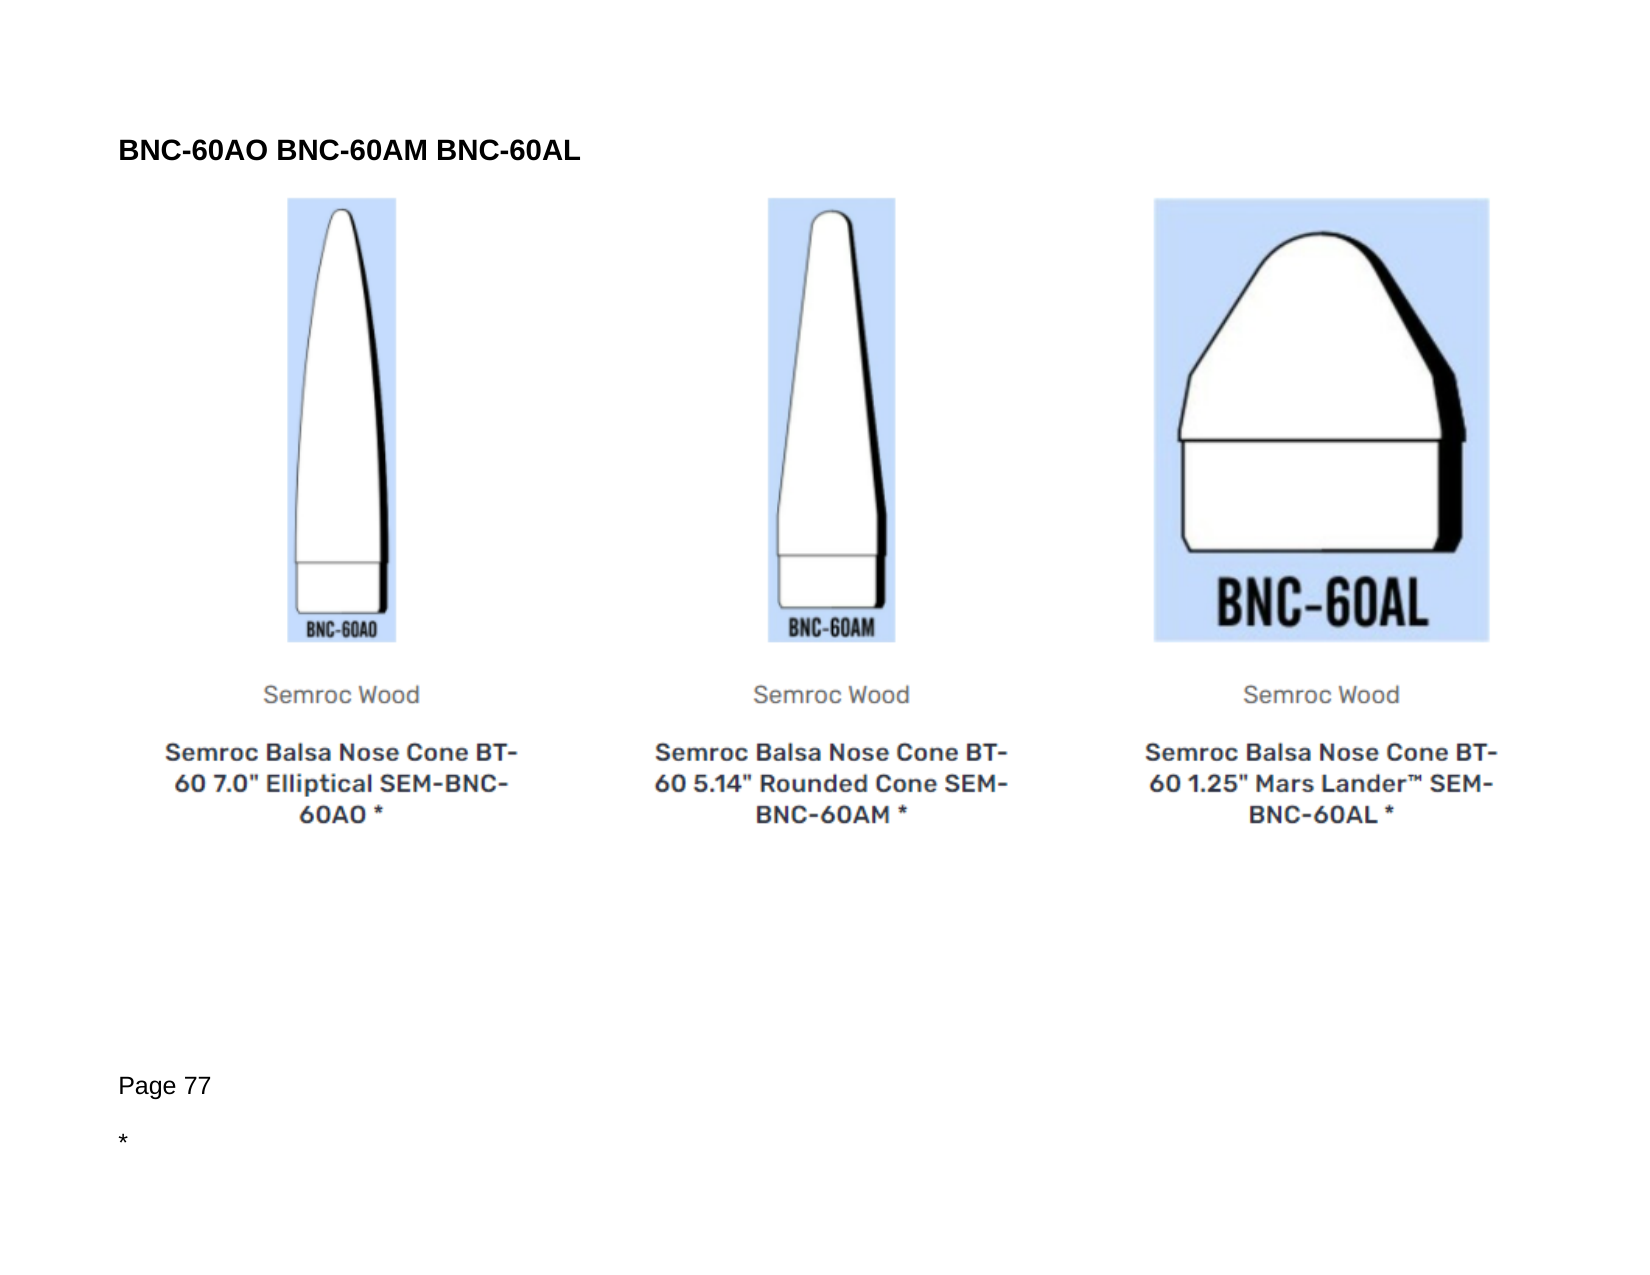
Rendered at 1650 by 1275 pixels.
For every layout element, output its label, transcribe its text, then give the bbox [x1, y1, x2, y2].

subtitle BNC-60AO BNC-60AM BNC-60AL [118, 133, 1532, 166]
picture [118, 178, 1532, 839]
